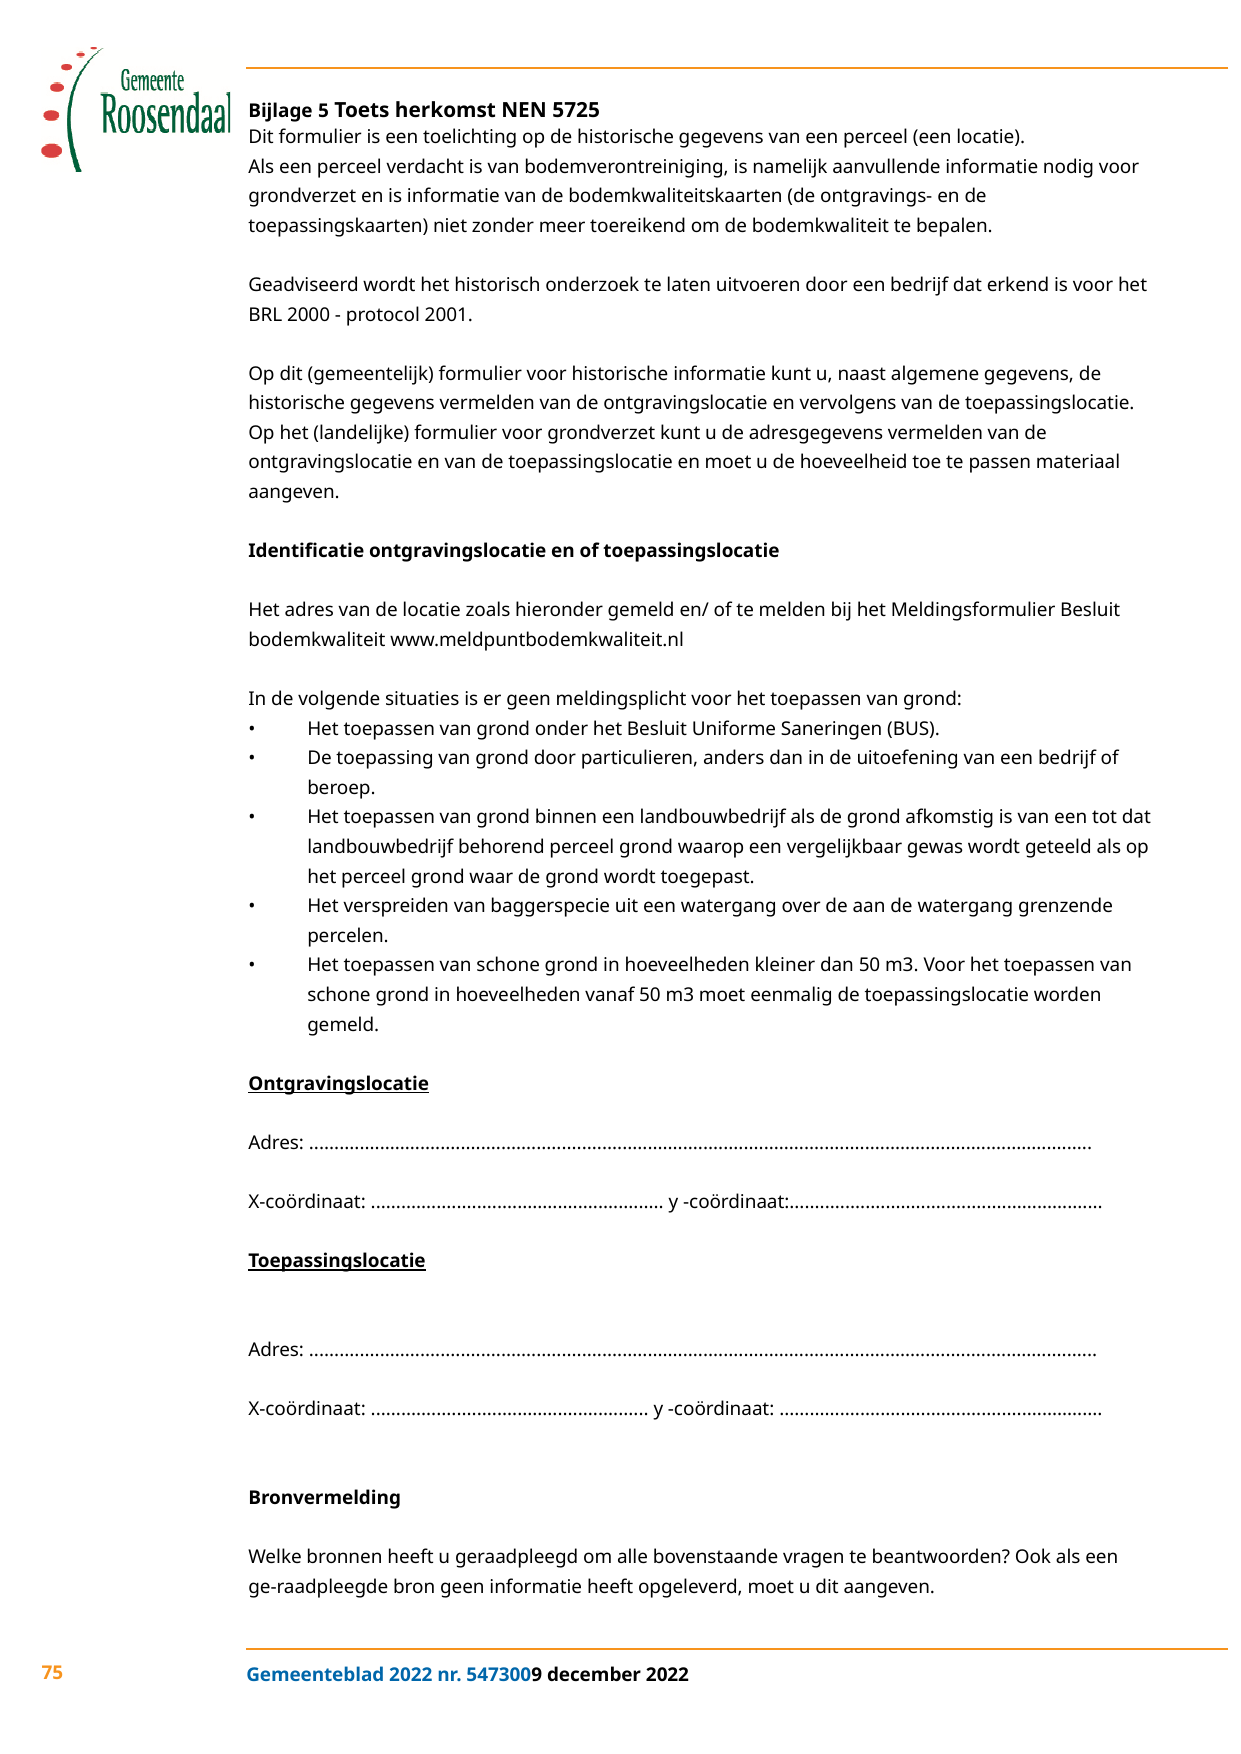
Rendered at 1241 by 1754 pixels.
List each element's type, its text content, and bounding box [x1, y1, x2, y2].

text Toepassingslocatie [248, 1247, 1152, 1273]
list Het toepassen van grond binnen een landbouwbedrijf als de grond afkomstig is van een tot dat landbouwbedrijf behorend perceel grond waarop een vergelijkbaar gewas wordt geteeld als op het perceel grond waar de grond wordt toegepast. [248, 804, 1152, 889]
list De toepassing van grond door particulieren, anders dan in de uitoefening van een bedrijf of beroep. [248, 744, 1152, 800]
list Het toepassen van schone grond in hoeveelheden kleiner dan 50 m3. Voor het toepassen van schone grond in hoeveelheden vanaf 50 m3 moet eenmalig de toepassingslocatie worden gemeld. [248, 952, 1152, 1037]
text In de volgende situaties is er geen meldingsplicht voor het toepassen van grond: [248, 685, 1152, 711]
text Ontgravingslocatie [248, 1070, 1152, 1096]
text Het adres van de locatie zoals hieronder gemeld en/ of te melden bij het Meldingsformulier Besluit bodemkwaliteit www.meldpuntbodemkwaliteit.nl [248, 597, 1152, 652]
text Identificatie ontgravingslocatie en of toepassingslocatie [248, 537, 1152, 563]
text Bronvermelding [248, 1484, 1152, 1510]
picture [41, 47, 231, 172]
text X-coördinaat: .......................................................... y -coördinaat:.............................................................. [248, 1188, 1152, 1214]
list Het verspreiden van baggerspecie uit een watergang over de aan de watergang grenzende percelen. [248, 892, 1152, 948]
text Bijlage 5 Toets herkomst NEN 5725 [248, 95, 1152, 123]
text Geadviseerd wordt het historisch onderzoek te laten uitvoeren door een bedrijf dat erkend is voor het BRL 2000 - protocol 2001. [248, 271, 1152, 327]
text Op dit (gemeentelijk) formulier voor historische informatie kunt u, naast algemene gegevens, de historische gegevens vermelden van de ontgravingslocatie en vervolgens van de toepassingslocatie. Op het (landelijke) formulier voor grondverzet kunt u de adresgegevens vermelden van de ontgravingslocatie en van de toepassingslocatie en moet u de hoeveelheid toe te passen materiaal aangeven. [248, 360, 1152, 504]
text Als een perceel verdacht is van bodemverontreiniging, is namelijk aanvullende informatie nodig voor grondverzet en is informatie van de bodemkwaliteitskaarten (de ontgravings- en de toepassingskaarten) niet zonder meer toereikend om de bodemkwaliteit te bepalen. [248, 153, 1152, 238]
text Dit formulier is een toelichting op de historische gegevens van een perceel (een locatie). [248, 123, 1152, 149]
list Het toepassen van grond onder het Besluit Uniforme Saneringen (BUS). [248, 715, 1152, 741]
text Welke bronnen heeft u geraadpleegd om alle bovenstaande vragen te beantwoorden? Ook als een ge-raadpleegde bron geen informatie heeft opgeleverd, moet u dit aangeven. [248, 1543, 1152, 1599]
text X-coördinaat: ....................................................... y -coördinaat: ................................................................ [248, 1395, 1152, 1421]
text Adres: ........................................................................................................................................................... [248, 1129, 1152, 1155]
text Adres: ............................................................................................................................................................ [248, 1336, 1152, 1362]
